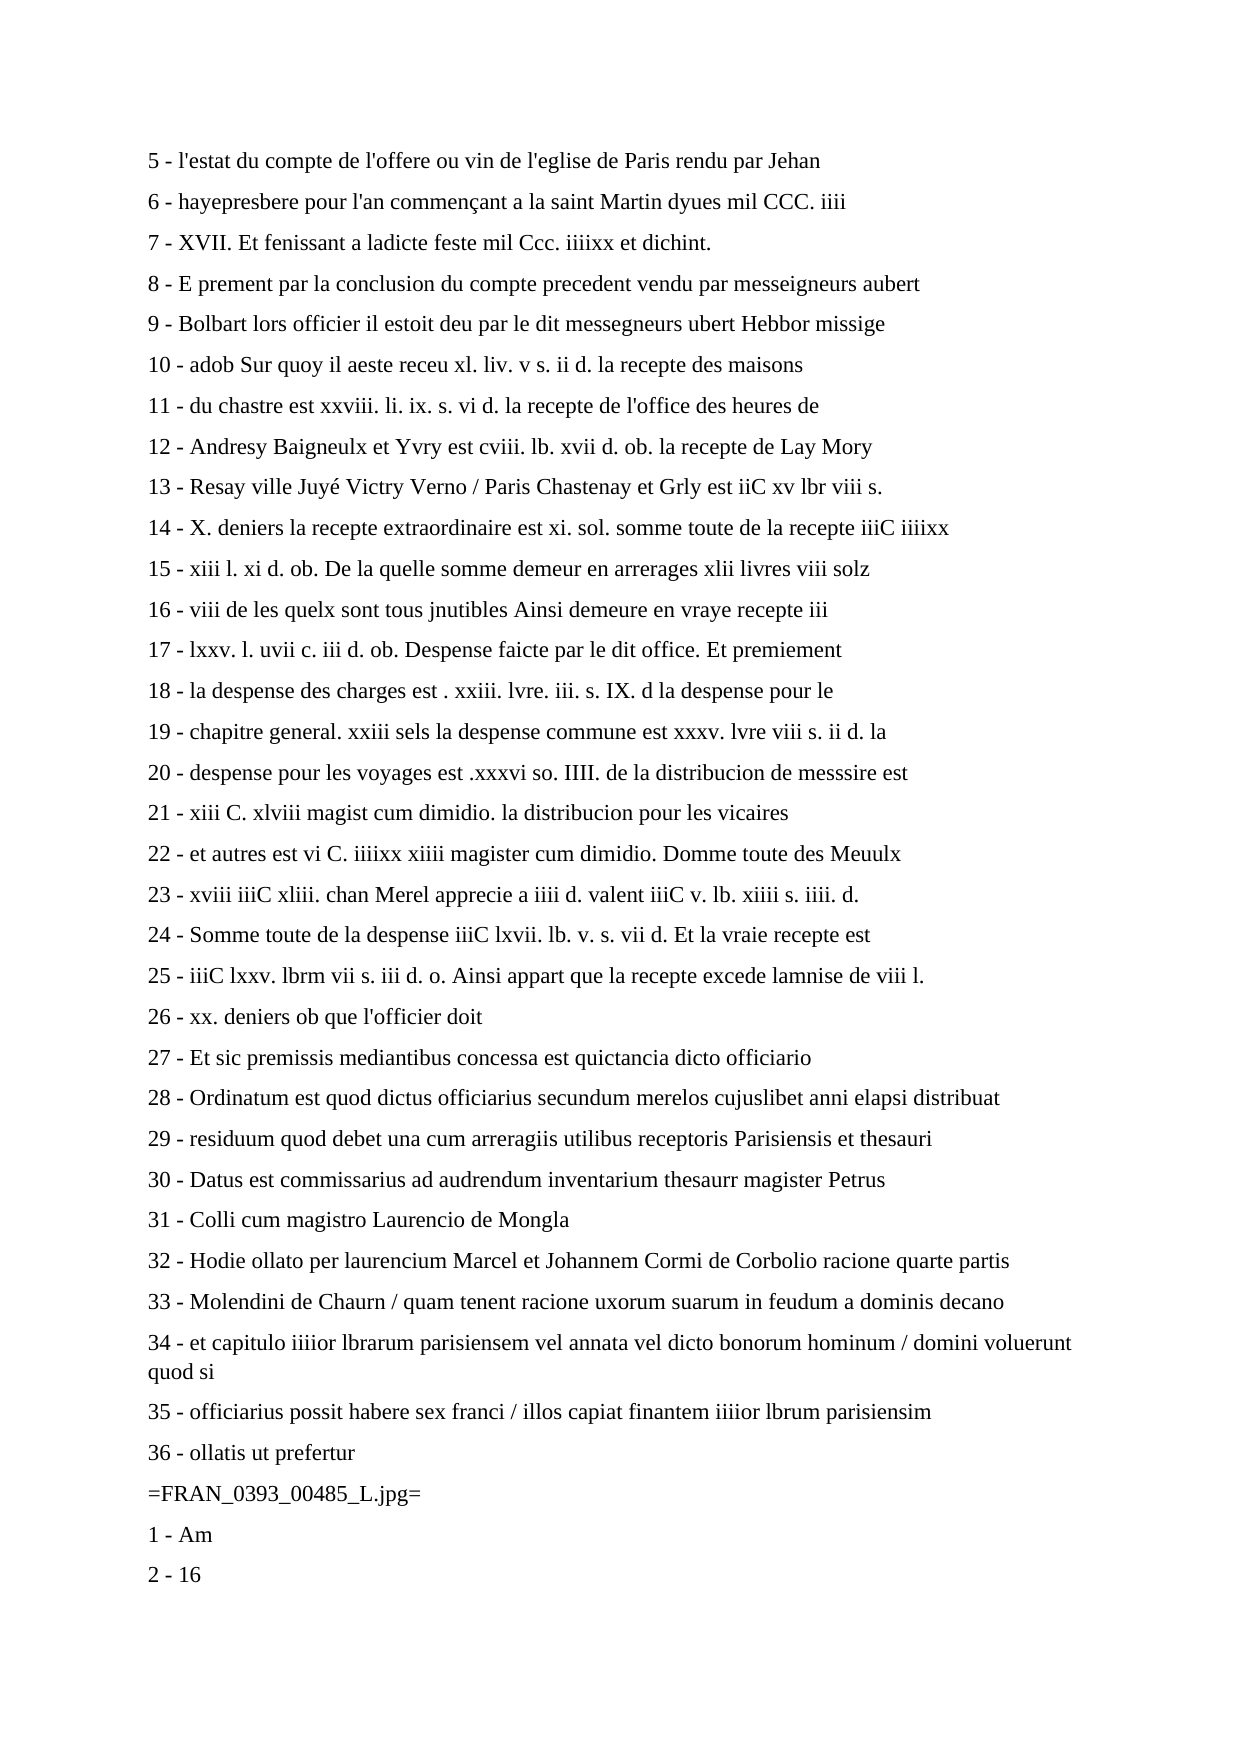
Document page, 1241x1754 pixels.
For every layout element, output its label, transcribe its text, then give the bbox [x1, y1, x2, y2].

text 34 - et capitulo iiiior lbrarum parisiensem vel annata vel dicto bonorum hominum / domini voluerunt quod si [148, 1329, 1093, 1384]
text =FRAN_0393_00485_L.jpg= [148, 1480, 1093, 1506]
text 2 - 16 [148, 1561, 1093, 1588]
text 30 - Datus est commissarius ad audrendum inventarium thesaurr magister Petrus [148, 1166, 1093, 1192]
text 12 - Andresy Baigneulx et Yvry est cviii. lb. xvii d. ob. la recepte de Lay Mory [148, 433, 1093, 459]
text 29 - residuum quod debet una cum arreragiis utilibus receptoris Parisiensis et thesauri [148, 1125, 1093, 1151]
text 32 - Hodie ollato per laurencium Marcel et Johannem Cormi de Corbolio racione quarte partis [148, 1247, 1093, 1274]
text 10 - adob Sur quoy il aeste receu xl. liv. v s. ii d. la recepte des maisons [148, 351, 1093, 378]
text 19 - chapitre general. xxiii sels la despense commune est xxxv. lvre viii s. ii d. la [148, 718, 1093, 744]
text 14 - X. deniers la recepte extraordinaire est xi. sol. somme toute de la recepte iiiC iiiixx [148, 514, 1093, 541]
text 9 - Bolbart lors officier il estoit deu par le dit messegneurs ubert Hebbor missige [148, 311, 1093, 337]
text 13 - Resay ville Juyé Victry Verno / Paris Chastenay et Grly est iiC xv lbr viii s. [148, 473, 1093, 500]
text 27 - Et sic premissis mediantibus concessa est quictancia dicto officiario [148, 1044, 1093, 1070]
text 25 - iiiC lxxv. lbrm vii s. iii d. o. Ainsi appart que la recepte excede lamnise de viii l. [148, 962, 1093, 988]
text 22 - et autres est vi C. iiiixx xiiii magister cum dimidio. Domme toute des Meuulx [148, 840, 1093, 866]
text 11 - du chastre est xxviii. li. ix. s. vi d. la recepte de l'office des heures de [148, 392, 1093, 418]
text 21 - xiii C. xlviii magist cum dimidio. la distribucion pour les vicaires [148, 799, 1093, 826]
text 31 - Colli cum magistro Laurencio de Mongla [148, 1207, 1093, 1233]
text 28 - Ordinatum est quod dictus officiarius secundum merelos cujuslibet anni elapsi distribuat [148, 1084, 1093, 1111]
text 15 - xiii l. xi d. ob. De la quelle somme demeur en arrerages xlii livres viii solz [148, 555, 1093, 581]
text 7 - XVII. Et fenissant a ladicte feste mil Ccc. iiiixx et dichint. [148, 229, 1093, 255]
text 16 - viii de les quelx sont tous jnutibles Ainsi demeure en vraye recepte iii [148, 596, 1093, 622]
text 5 - l'estat du compte de l'offere ou vin de l'eglise de Paris rendu par Jehan [148, 148, 1093, 174]
text 26 - xx. deniers ob que l'officier doit [148, 1003, 1093, 1029]
text 23 - xviii iiiC xliii. chan Merel apprecie a iiii d. valent iiiC v. lb. xiiii s. iiii. d. [148, 881, 1093, 907]
text 18 - la despense des charges est . xxiii. lvre. iii. s. IX. d la despense pour le [148, 677, 1093, 703]
text 36 - ollatis ut prefertur [148, 1439, 1093, 1466]
text 24 - Somme toute de la despense iiiC lxvii. lb. v. s. vii d. Et la vraie recepte est [148, 921, 1093, 948]
text 1 - Am [148, 1521, 1093, 1547]
text 33 - Molendini de Chaurn / quam tenent racione uxorum suarum in feudum a dominis decano [148, 1288, 1093, 1314]
text 6 - hayepresbere pour l'an commençant a la saint Martin dyues mil CCC. iiii [148, 188, 1093, 215]
text 35 - officiarius possit habere sex franci / illos capiat finantem iiiior lbrum parisiensim [148, 1398, 1093, 1425]
text 8 - E prement par la conclusion du compte precedent vendu par messeigneurs aubert [148, 270, 1093, 296]
text 17 - lxxv. l. uvii c. iii d. ob. Despense faicte par le dit office. Et premiement [148, 636, 1093, 663]
text 20 - despense pour les voyages est .xxxvi so. IIII. de la distribucion de messsire est [148, 758, 1093, 785]
